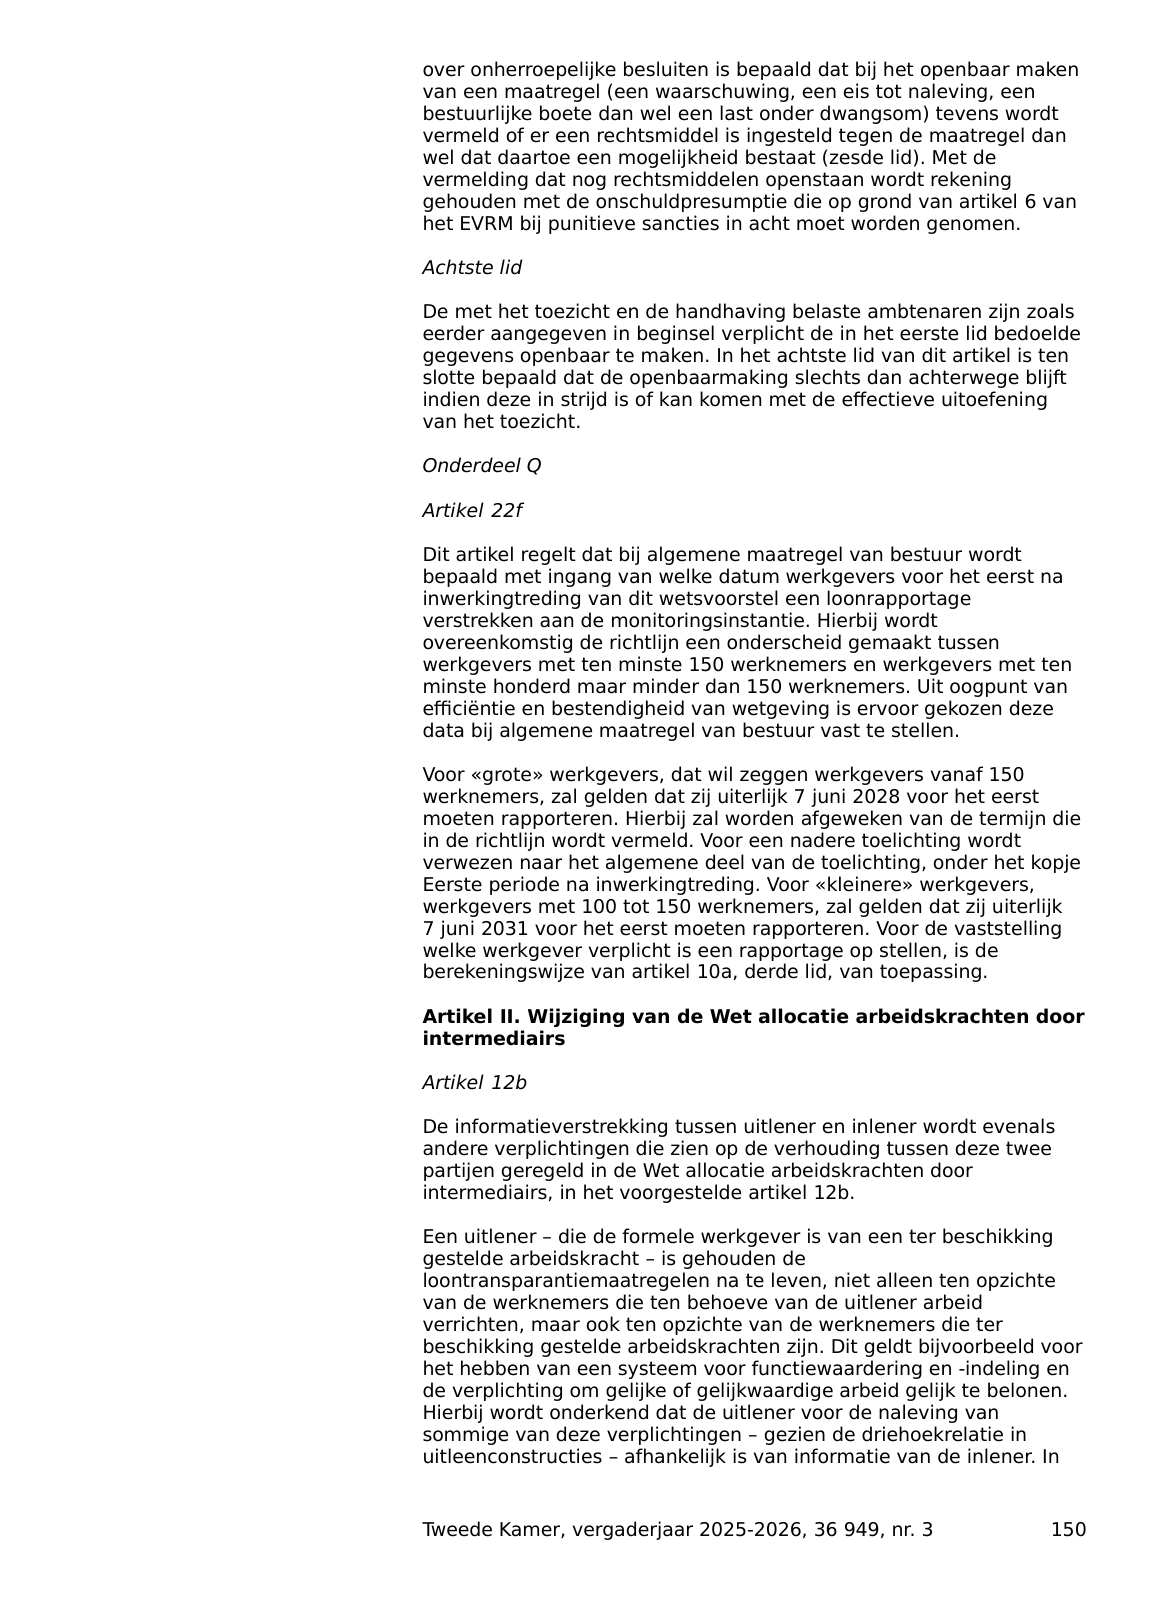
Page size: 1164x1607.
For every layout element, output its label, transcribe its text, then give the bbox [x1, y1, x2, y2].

subtitle Artikel II. Wijziging van de Wet allocatie arbeidskrachten door intermediairs [422, 1006, 1087, 1049]
text Een uitlener – die de formele werkgever is van een ter beschikking gestelde arbeidskracht – is gehouden de loontransparantiemaatregelen na te leven, niet alleen ten opzichte van de werknemers die ten behoeve van de uitlener arbeid verrichten, maar ook ten opzichte van de werknemers die ter beschikking gestelde arbeidskrachten zijn. Dit geldt bijvoorbeeld voor het hebben van een systeem voor functiewaardering en -indeling en de verplichting om gelijke of gelijkwaardige arbeid gelijk te belonen. Hierbij wordt onderkend dat de uitlener voor de naleving van sommige van deze verplichtingen – gezien de driehoekrelatie in uitleenconstructies – afhankelijk is van informatie van de inlener. In [422, 1226, 1087, 1468]
text over onherroepelijke besluiten is bepaald dat bij het openbaar maken van een maatregel (een waarschuwing, een eis tot naleving, een bestuurlijke boete dan wel een last onder dwangsom) tevens wordt vermeld of er een rechtsmiddel is ingesteld tegen de maatregel dan wel dat daartoe een mogelijkheid bestaat (zesde lid). Met de vermelding dat nog rechtsmiddelen openstaan wordt rekening gehouden met de onschuldpresumptie die op grond van artikel 6 van het EVRM bij punitieve sancties in acht moet worden genomen. [422, 59, 1087, 235]
subtitle Achtste lid [422, 257, 1087, 279]
text Dit artikel regelt dat bij algemene maatregel van bestuur wordt bepaald met ingang van welke datum werkgevers voor het eerst na inwerkingtreding van dit wetsvoorstel een loonrapportage verstrekken aan de monitoringsinstantie. Hierbij wordt overeenkomstig de richtlijn een onderscheid gemaakt tussen werkgevers met ten minste 150 werknemers en werkgevers met ten minste honderd maar minder dan 150 werknemers. Uit oogpunt van efficiëntie en bestendigheid van wetgeving is ervoor gekozen deze data bij algemene maatregel van bestuur vast te stellen. [422, 544, 1087, 741]
text De informatieverstrekking tussen uitlener en inlener wordt evenals andere verplichtingen die zien op de verhouding tussen deze twee partijen geregeld in de Wet allocatie arbeidskrachten door intermediairs, in het voorgestelde artikel 12b. [422, 1116, 1087, 1204]
subtitle Onderdeel Q [422, 455, 1087, 477]
subtitle Artikel 12b [422, 1072, 1087, 1094]
text De met het toezicht en de handhaving belaste ambtenaren zijn zoals eerder aangegeven in beginsel verplicht de in het eerste lid bedoelde gegevens openbaar te maken. In het achtste lid van dit artikel is ten slotte bepaald dat de openbaarmaking slechts dan achterwege blijft indien deze in strijd is of kan komen met de effectieve uitoefening van het toezicht. [422, 301, 1087, 433]
subtitle Artikel 22f [422, 499, 1087, 521]
text Voor «grote» werkgevers, dat wil zeggen werkgevers vanaf 150 werknemers, zal gelden dat zij uiterlijk 7 juni 2028 voor het eerst moeten rapporteren. Hierbij zal worden afgeweken van de termijn die in de richtlijn wordt vermeld. Voor een nadere toelichting wordt verwezen naar het algemene deel van de toelichting, onder het kopje Eerste periode na inwerkingtreding. Voor «kleinere» werkgevers, werkgevers met 100 tot 150 werknemers, zal gelden dat zij uiterlijk 7 juni 2031 voor het eerst moeten rapporteren. Voor de vaststelling welke werkgever verplicht is een rapportage op stellen, is de berekeningswijze van artikel 10a, derde lid, van toepassing. [422, 764, 1087, 983]
